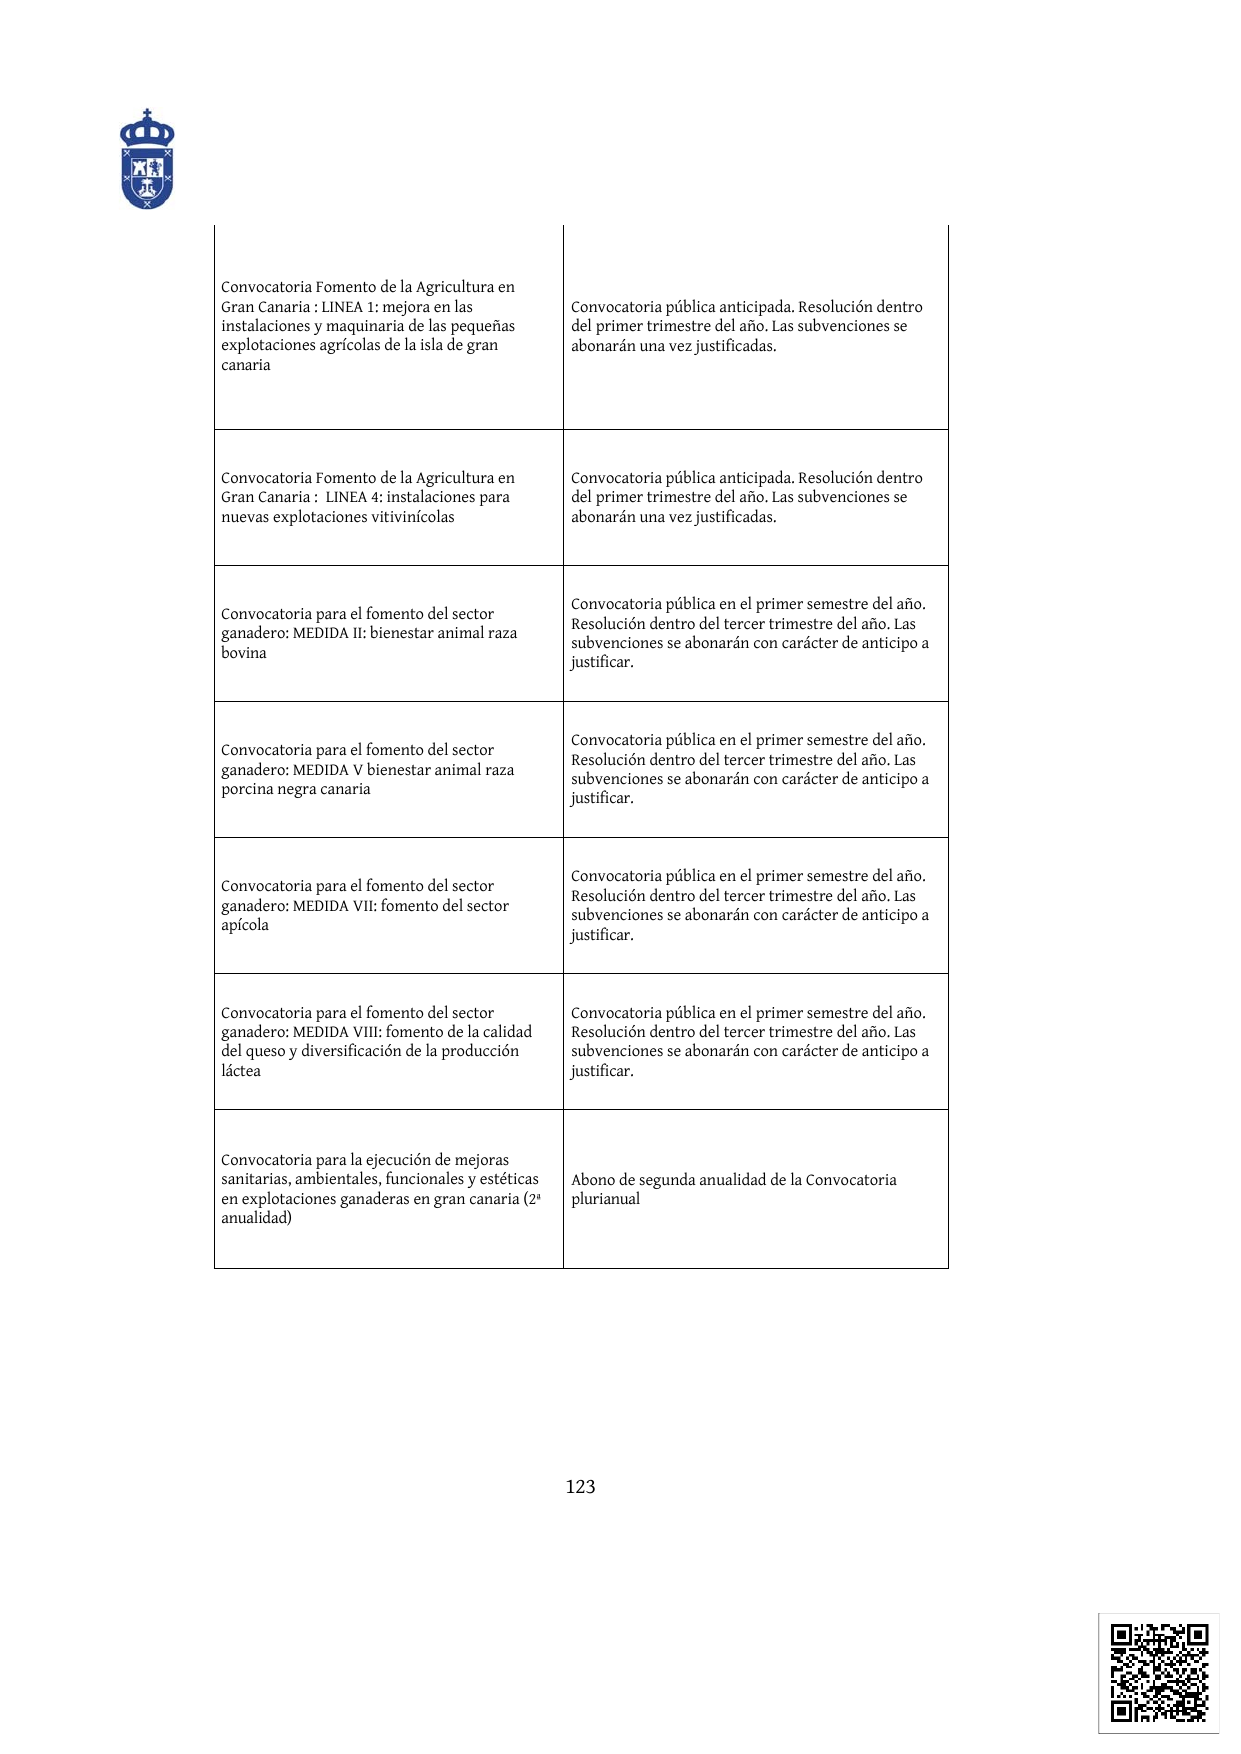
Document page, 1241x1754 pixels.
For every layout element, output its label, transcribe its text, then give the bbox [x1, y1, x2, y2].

table_cell Convocatoria pública en el primer semestre del año. Resolución dentro del tercer trimestre del año. Las subvenciones se abonarán con carácter de anticipo a justificar. [564, 974, 948, 1109]
table_cell Convocatoria pública en el primer semestre del año. Resolución dentro del tercer trimestre del año. Las subvenciones se abonarán con carácter de anticipo a justificar. [564, 566, 948, 701]
table_cell Convocatoria para el fomento del sector ganadero: MEDIDA VIII: fomento de la calidad del queso y diversificación de la producción láctea [215, 974, 563, 1109]
table_cell Convocatoria para la ejecución de mejoras sanitarias, ambientales, funcionales y estéticas en explotaciones ganaderas en gran canaria (2ª anualidad) [215, 1110, 563, 1268]
table_header Convocatoria Fomento de la Agricultura en Gran Canaria : LINEA 1: mejora en las instalaciones y maquinaria de las pequeñas explotaciones agrícolas de la isla de gran canaria [215, 225, 563, 429]
table_cell Convocatoria pública anticipada. Resolución dentro del primer trimestre del año. Las subvenciones se abonarán una vez justificadas. [564, 430, 948, 565]
picture [1098, 1613, 1220, 1734]
table_cell Convocatoria pública en el primer semestre del año. Resolución dentro del tercer trimestre del año. Las subvenciones se abonarán con carácter de anticipo a justificar. [564, 702, 948, 837]
table_cell Convocatoria pública en el primer semestre del año. Resolución dentro del tercer trimestre del año. Las subvenciones se abonarán con carácter de anticipo a justificar. [564, 838, 948, 973]
table_cell Convocatoria para el fomento del sector ganadero: MEDIDA V bienestar animal raza porcina negra canaria [215, 702, 563, 837]
table_cell Convocatoria Fomento de la Agricultura en Gran Canaria : LINEA 4: instalaciones para nuevas explotaciones vitivinícolas [215, 430, 563, 565]
picture [118, 107, 176, 210]
table_cell Abono de segunda anualidad de la Convocatoria plurianual [564, 1110, 948, 1268]
table_cell Convocatoria para el fomento del sector ganadero: MEDIDA II: bienestar animal raza bovina [215, 566, 563, 701]
table_cell Convocatoria para el fomento del sector ganadero: MEDIDA VII: fomento del sector apícola [215, 838, 563, 973]
table_header Convocatoria pública anticipada. Resolución dentro del primer trimestre del año. Las subvenciones se abonarán una vez justificadas. [564, 225, 948, 429]
